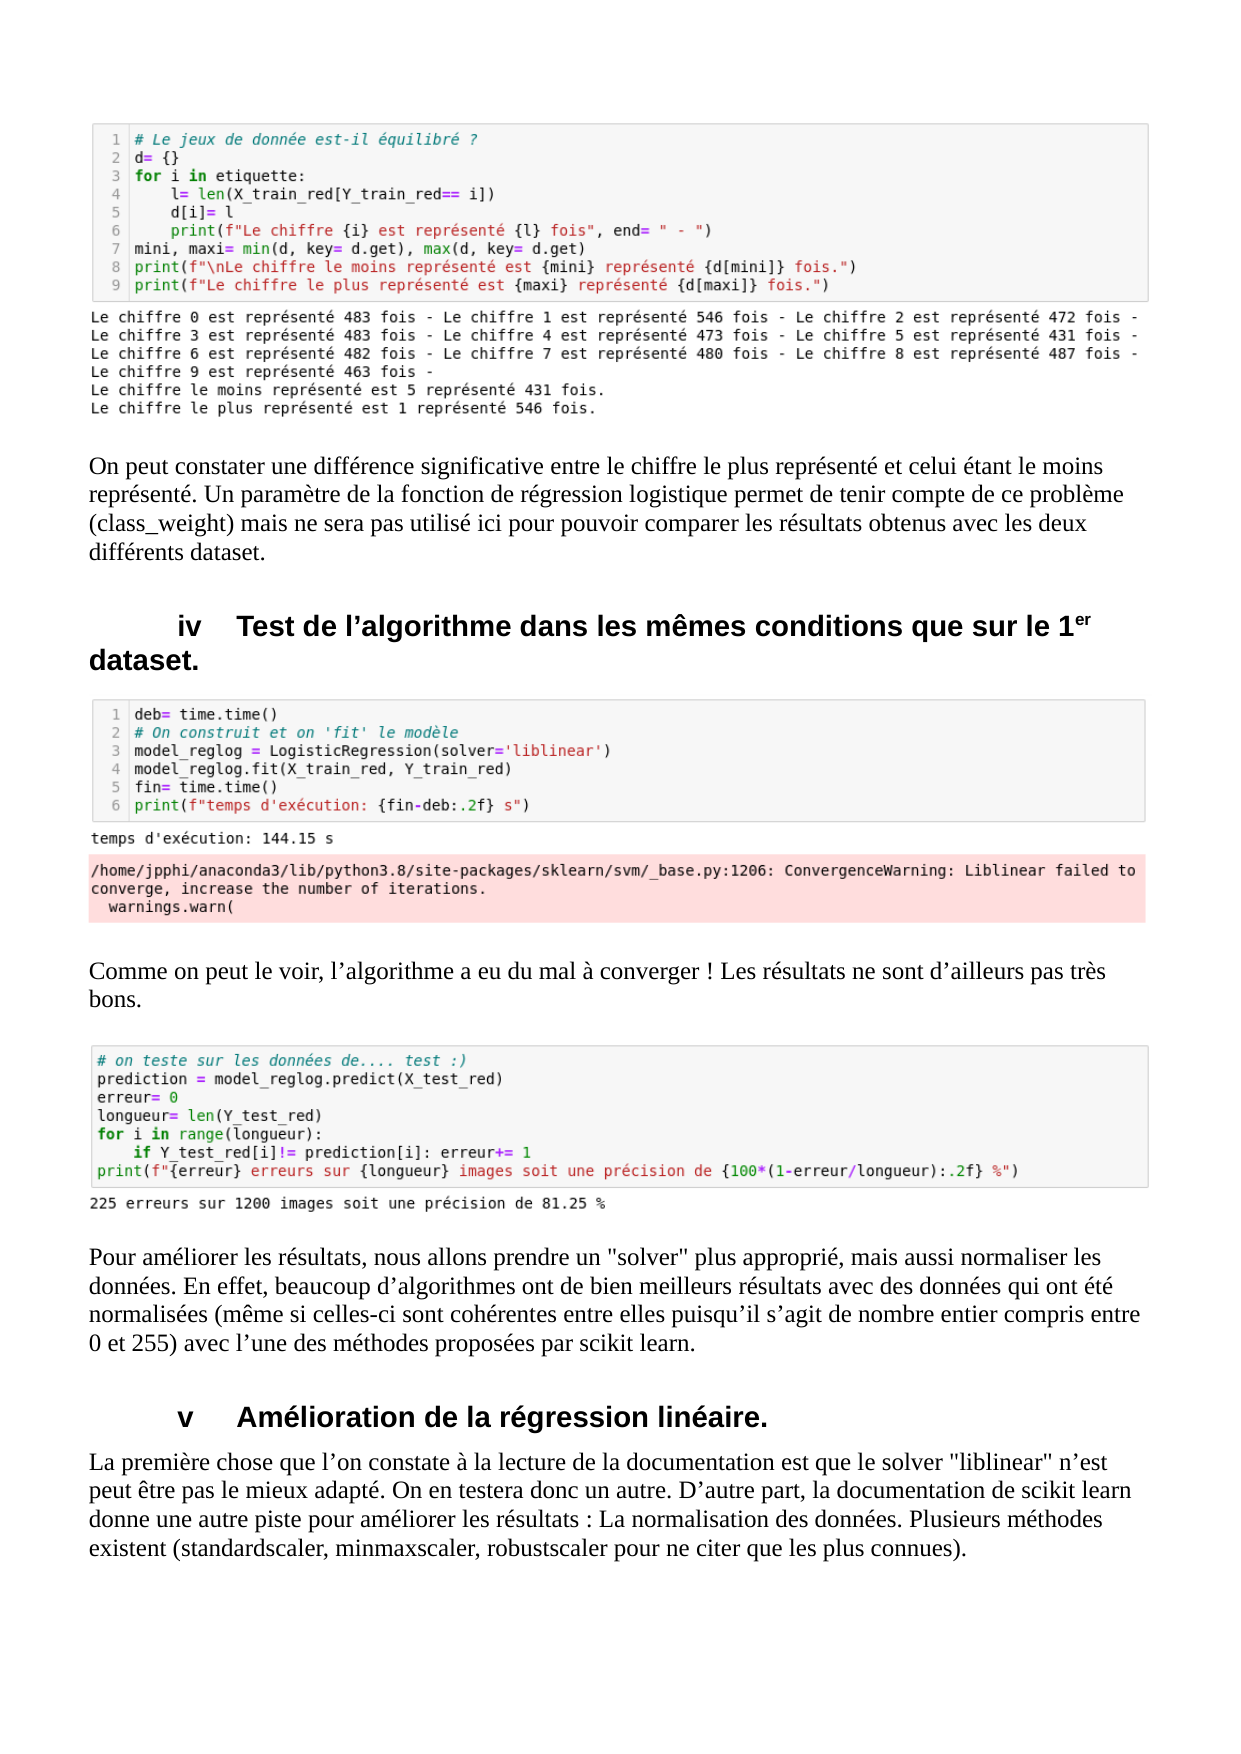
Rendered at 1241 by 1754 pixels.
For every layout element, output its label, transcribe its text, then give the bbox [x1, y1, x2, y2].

picture [88, 118, 1152, 422]
text La première chose que l’on constate à la lecture de la documentation est que le solver "liblinear" n’est peut être pas le mieux adapté. On en testera donc un autre. D’autre part, la documentation de scikit learn donne une autre piste pour améliorer les résultats : La normalisation des données. Plusieurs méthodes existent (standardscaler, minmaxscaler, robustscaler pour ne citer que les plus connues). [88, 1447, 1152, 1562]
subtitle Test de l’algorithme dans les mêmes conditions que sur le 1er dataset. [88, 609, 1152, 677]
text Pour améliorer les résultats, nous allons prendre un "solver" plus approprié, mais aussi normaliser les données. En effet, beaucoup d’algorithmes ont de bien meilleurs résultats avec des données qui ont été normalisées (même si celles-ci sont cohérentes entre elles puisqu’il s’agit de nombre entier compris entre 0 et 255) avec l’une des méthodes proposées par scikit learn. [88, 1242, 1152, 1357]
picture [88, 1042, 1152, 1214]
subtitle Amélioration de la régression linéaire. [88, 1400, 1152, 1434]
text On peut constater une différence significative entre le chiffre le plus représenté et celui étant le moins représenté. Un paramètre de la fonction de régression logistique permet de tenir compte de ce problème (class_weight) mais ne sera pas utilisé ici pour pouvoir comparer les résultats obtenus avec les deux différents dataset. [88, 451, 1152, 566]
picture [88, 694, 1152, 927]
text Comme on peut le voir, l’algorithme a eu du mal à converger ! Les résultats ne sont d’ailleurs pas très bons. [88, 956, 1152, 1013]
